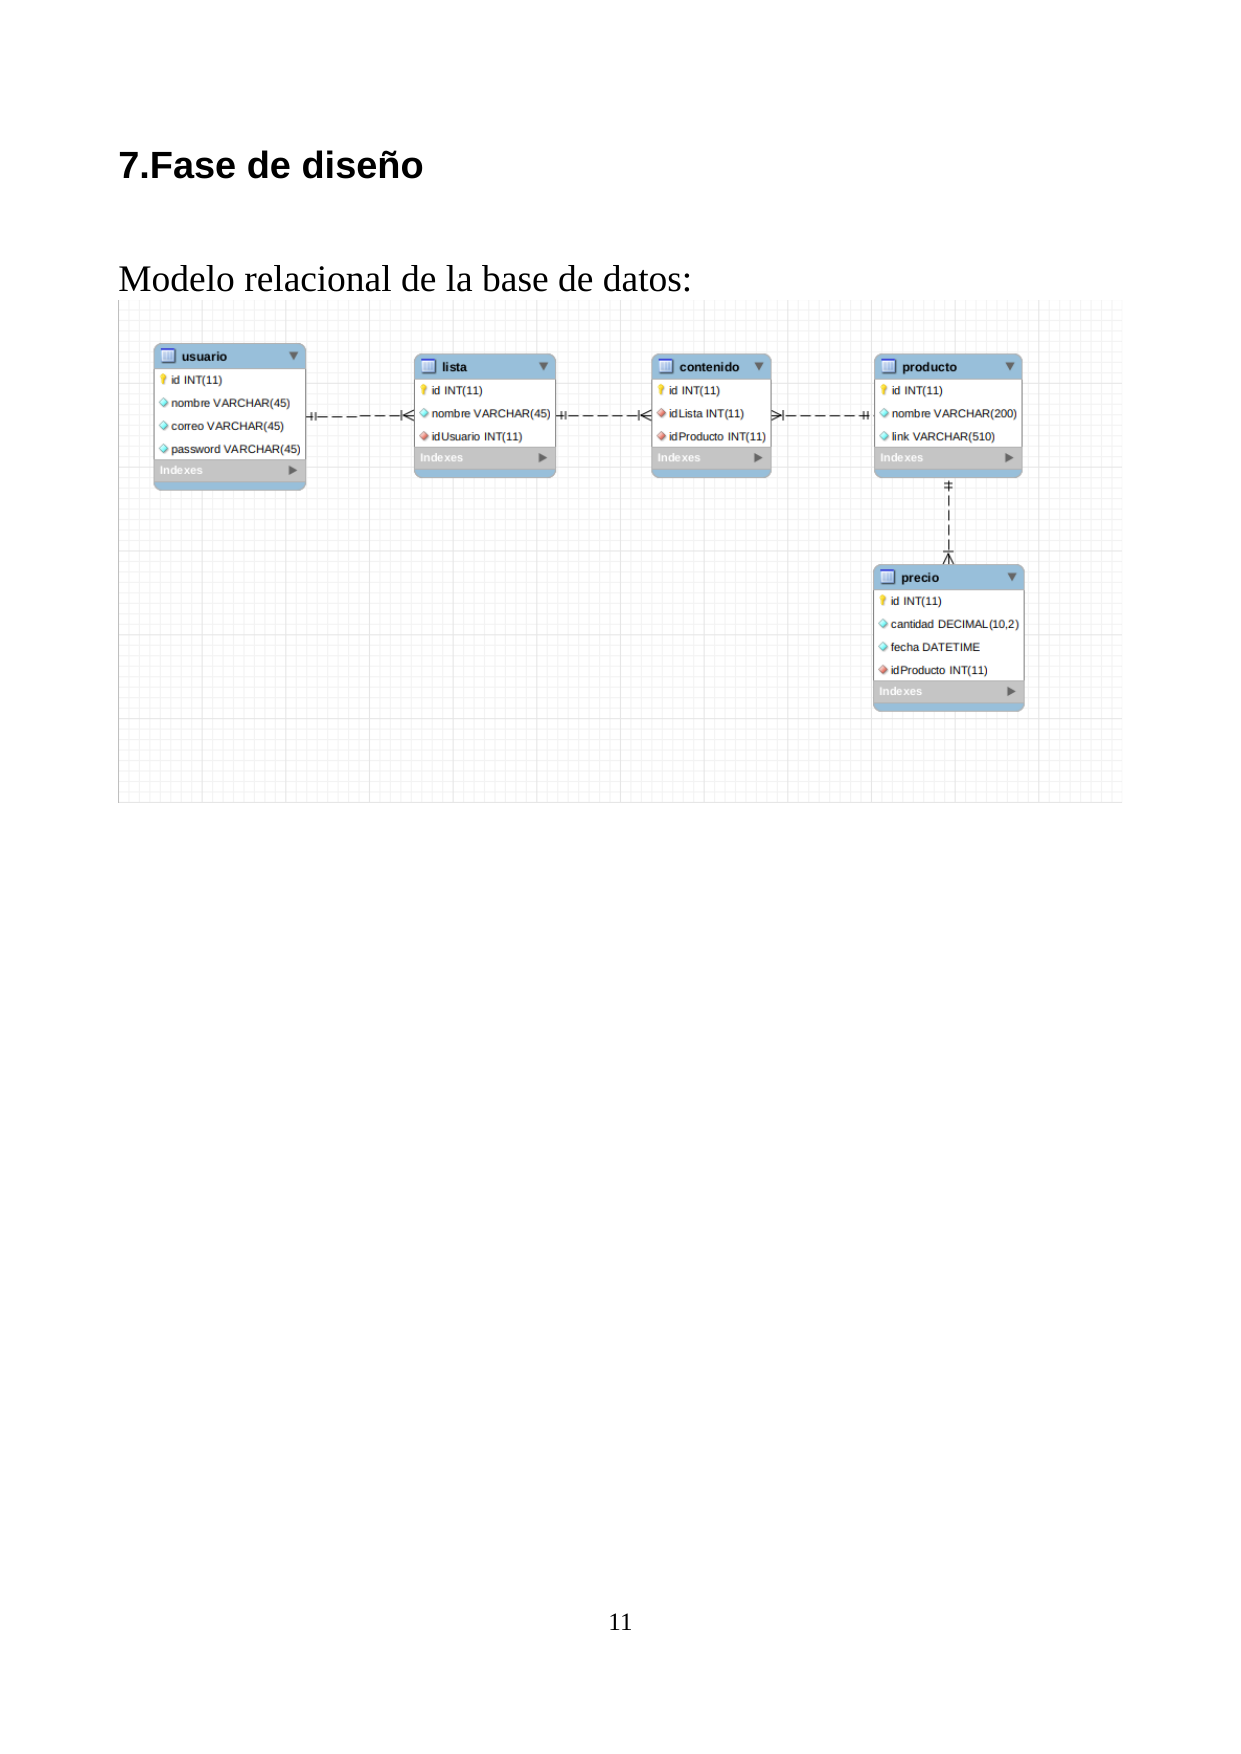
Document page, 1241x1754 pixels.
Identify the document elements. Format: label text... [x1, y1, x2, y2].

picture [118, 300, 1123, 803]
subtitle 7.Fase de diseño [118, 143, 1122, 187]
text Modelo relacional de la base de datos: [118, 257, 1122, 300]
